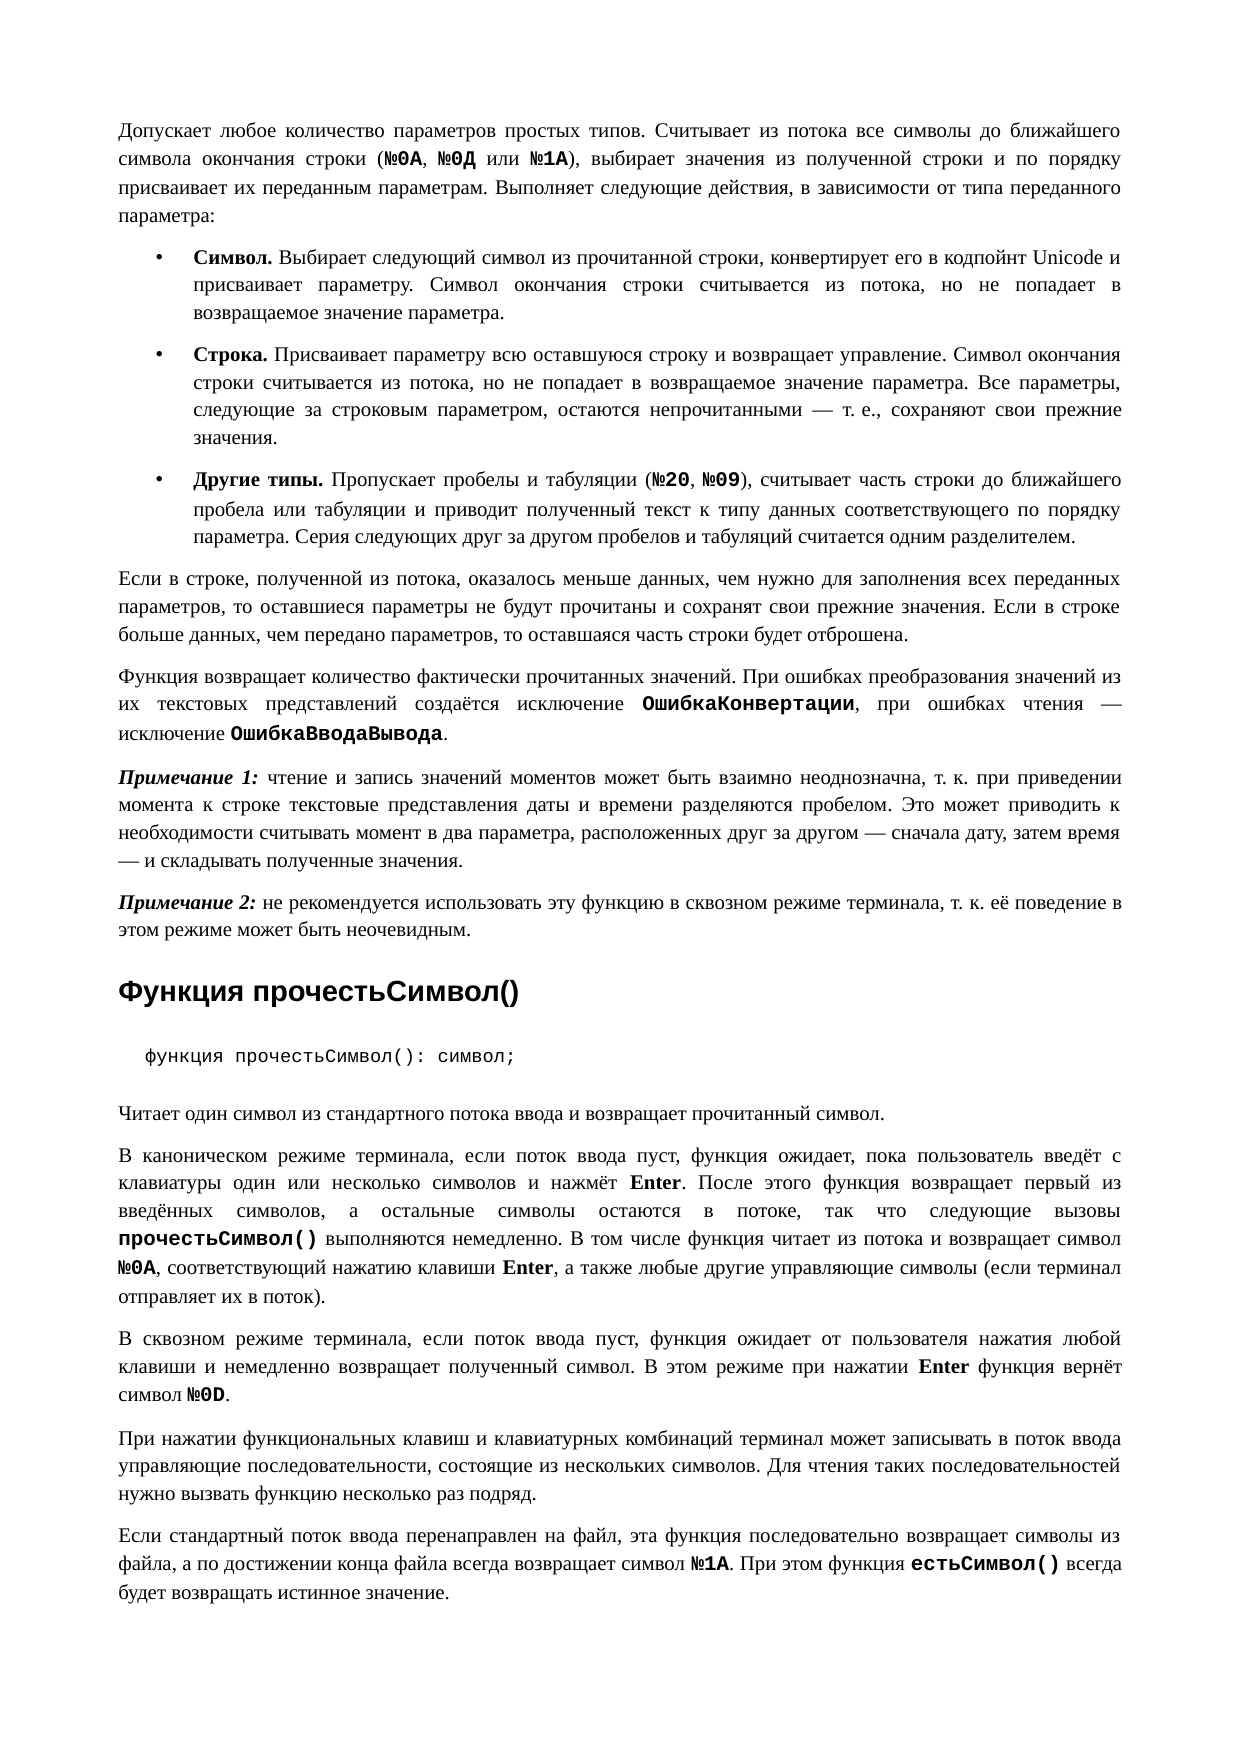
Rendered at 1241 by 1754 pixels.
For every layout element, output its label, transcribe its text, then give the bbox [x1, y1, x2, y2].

subtitle Функция прочестьСимвол() [118, 974, 1122, 1008]
text Допускает любое количество параметров простых типов. Считывает из потока все символы до ближайшего символа окончания строки (№0А, №0Д или №1А), выбирает значения из полученной строки и по порядку присваивает их переданным параметрам. Выполняет следующие действия, в зависимости от типа переданного параметра: [118, 118, 1122, 227]
list Строка. Присваивает параметру всю оставшуюся строку и возвращает управление. Символ окончания строки считывается из потока, но не попадает в возвращаемое значение параметра. Все параметры, следующие за строковым параметром, остаются непрочитанными — т. е., сохраняют свои прежние значения. [156, 342, 1122, 449]
text В каноническом режиме терминала, если поток ввода пуст, функция ожидает, пока пользователь введёт с клавиатуры один или несколько символов и нажмёт Enter. После этого функция возвращает первый из введённых символов, а остальные символы остаются в потоке, так что следующие вызовы прочестьСимвол() выполняются немедленно. В том числе функция читает из потока и возвращает символ №0A, соответствующий нажатию клавиши Enter, а также любые другие управляющие символы (если терминал отправляет их в поток). [118, 1143, 1122, 1308]
text Функция возвращает количество фактически прочитанных значений. При ошибках преобразования значений из их текстовых представлений создаётся исключение ОшибкаКонвертации, при ошибках чтения — исключение ОшибкаВводаВывода. [118, 664, 1122, 746]
text Если стандартный поток ввода перенаправлен на файл, эта функция последовательно возвращает символы из файла, а по достижении конца файла всегда возвращает символ №1А. При этом функция естьСимвол() всегда будет возвращать истинное значение. [118, 1523, 1122, 1604]
text Если в строке, полученной из потока, оказалось меньше данных, чем нужно для заполнения всех переданных параметров, то оставшиеся параметры не будут прочитаны и сохранят свои прежние значения. Если в строке больше данных, чем передано параметров, то оставшаяся часть строки будет отброшена. [118, 566, 1122, 646]
text При нажатии функциональных клавиш и клавиатурных комбинаций терминал может записывать в поток ввода управляющие последовательности, состоящие из нескольких символов. Для чтения таких последовательностей нужно вызвать функцию несколько раз подряд. [118, 1426, 1122, 1505]
text Примечание 2: не рекомендуется использовать эту функцию в сквозном режиме терминала, т. к. её поведение в этом режиме может быть неочевидным. [118, 890, 1122, 941]
text Читает один символ из стандартного потока ввода и возвращает прочитанный символ. [118, 1101, 1122, 1124]
text функция прочестьСимвол(): символ; [136, 1038, 1104, 1077]
list Другие типы. Пропускает пробелы и табуляции (№20, №09), считывает часть строки до ближайшего пробела или табуляции и приводит полученный текст к типу данных соответствующего по порядку параметра. Серия следующих друг за другом пробелов и табуляций считается одним разделителем. [156, 467, 1122, 548]
text В сквозном режиме терминала, если поток ввода пуст, функция ожидает от пользователя нажатия любой клавиши и немедленно возвращает полученный символ. В этом режиме при нажатии Enter функция вернёт символ №0D. [118, 1326, 1122, 1407]
list Символ. Выбирает следующий символ из прочитанной строки, конвертирует его в кодпойнт Unicode и присваивает параметру. Символ окончания строки считывается из потока, но не попадает в возвращаемое значение параметра. [156, 245, 1122, 324]
text Примечание 1: чтение и запись значений моментов может быть взаимно неоднозначна, т. к. при приведении момента к строке текстовые представления даты и времени разделяются пробелом. Это может приводить к необходимости считывать момент в два параметра, расположенных друг за другом — сначала дату, затем время — и складывать полученные значения. [118, 765, 1122, 872]
